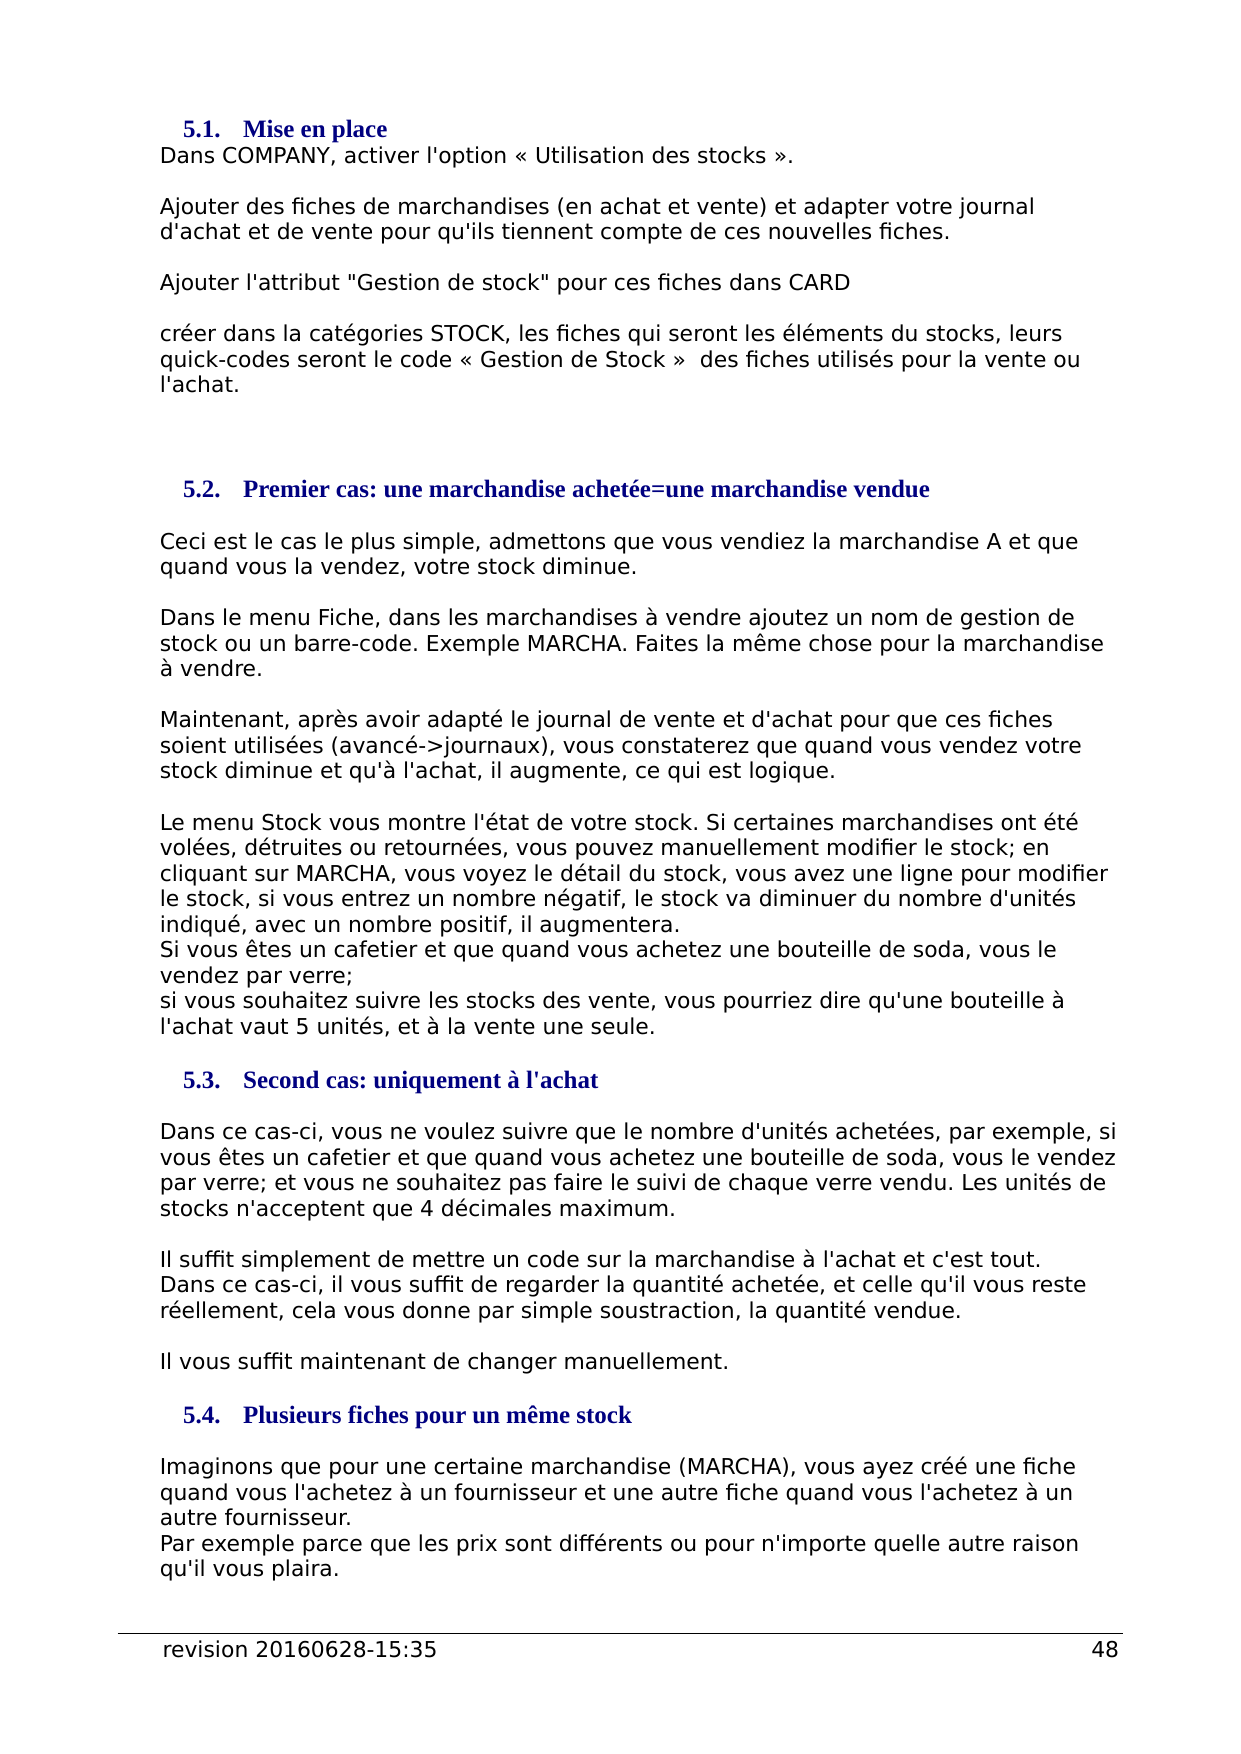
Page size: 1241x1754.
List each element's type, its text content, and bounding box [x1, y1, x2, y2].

text Il suffit simplement de mettre un code sur la marchandise à l'achat et c'est tout. [159, 1247, 1123, 1272]
text Imaginons que pour une certaine marchandise (MARCHA), vous ayez créé une fiche quand vous l'achetez à un fournisseur et une autre fiche quand vous l'achetez à un autre fournisseur. [159, 1454, 1123, 1531]
subtitle Second cas: uniquement à l'achat [177, 1065, 1123, 1093]
text Dans ce cas-ci, vous ne voulez suivre que le nombre d'unités achetées, par exemple, si vous êtes un cafetier et que quand vous achetez une bouteille de soda, vous le vendez par verre; et vous ne souhaitez pas faire le suivi de chaque verre vendu. Les unités de stocks n'acceptent que 4 décimales maximum. [159, 1119, 1123, 1221]
text Dans le menu Fiche, dans les marchandises à vendre ajoutez un nom de gestion de stock ou un barre-code. Exemple MARCHA. Faites la même chose pour la marchandise à vendre. [159, 605, 1123, 682]
subtitle Mise en place [177, 114, 1123, 143]
text Dans ce cas-ci, il vous suffit de regarder la quantité achetée, et celle qu'il vous reste réellement, cela vous donne par simple soustraction, la quantité vendue. [159, 1272, 1123, 1323]
text Par exemple parce que les prix sont différents ou pour n'importe quelle autre raison qu'il vous plaira. [159, 1531, 1123, 1582]
subtitle Plusieurs fiches pour un même stock [177, 1400, 1123, 1428]
text si vous souhaitez suivre les stocks des vente, vous pourriez dire qu'une bouteille à l'achat vaut 5 unités, et à la vente une seule. [159, 988, 1123, 1039]
text Dans COMPANY, activer l'option « Utilisation des stocks ». [159, 143, 1123, 168]
text Le menu Stock vous montre l'état de votre stock. Si certaines marchandises ont été volées, détruites ou retournées, vous pouvez manuellement modifier le stock; en cliquant sur MARCHA, vous voyez le détail du stock, vous avez une ligne pour modifier le stock, si vous entrez un nombre négatif, le stock va diminuer du nombre d'unités indiqué, avec un nombre positif, il augmentera. [159, 809, 1123, 937]
text Ajouter l'attribut "Gestion de stock" pour ces fiches dans CARD [159, 270, 1123, 296]
text Si vous êtes un cafetier et que quand vous achetez une bouteille de soda, vous le vendez par verre; [159, 937, 1123, 988]
subtitle Premier cas: une marchandise achetée=une marchandise vendue [177, 474, 1123, 503]
text Il vous suffit maintenant de changer manuellement. [159, 1349, 1123, 1374]
text Ajouter des fiches de marchandises (en achat et vente) et adapter votre journal d'achat et de vente pour qu'ils tiennent compte de ces nouvelles fiches. [159, 194, 1123, 245]
text Ceci est le cas le plus simple, admettons que vous vendiez la marchandise A et que quand vous la vendez, votre stock diminue. [159, 529, 1123, 580]
text créer dans la catégories STOCK, les fiches qui seront les éléments du stocks, leurs quick-codes seront le code « Gestion de Stock » des fiches utilisés pour la vente ou l'achat. [159, 321, 1123, 398]
text Maintenant, après avoir adapté le journal de vente et d'achat pour que ces fiches soient utilisées (avancé->journaux), vous constaterez que quand vous vendez votre stock diminue et qu'à l'achat, il augmente, ce qui est logique. [159, 707, 1123, 784]
